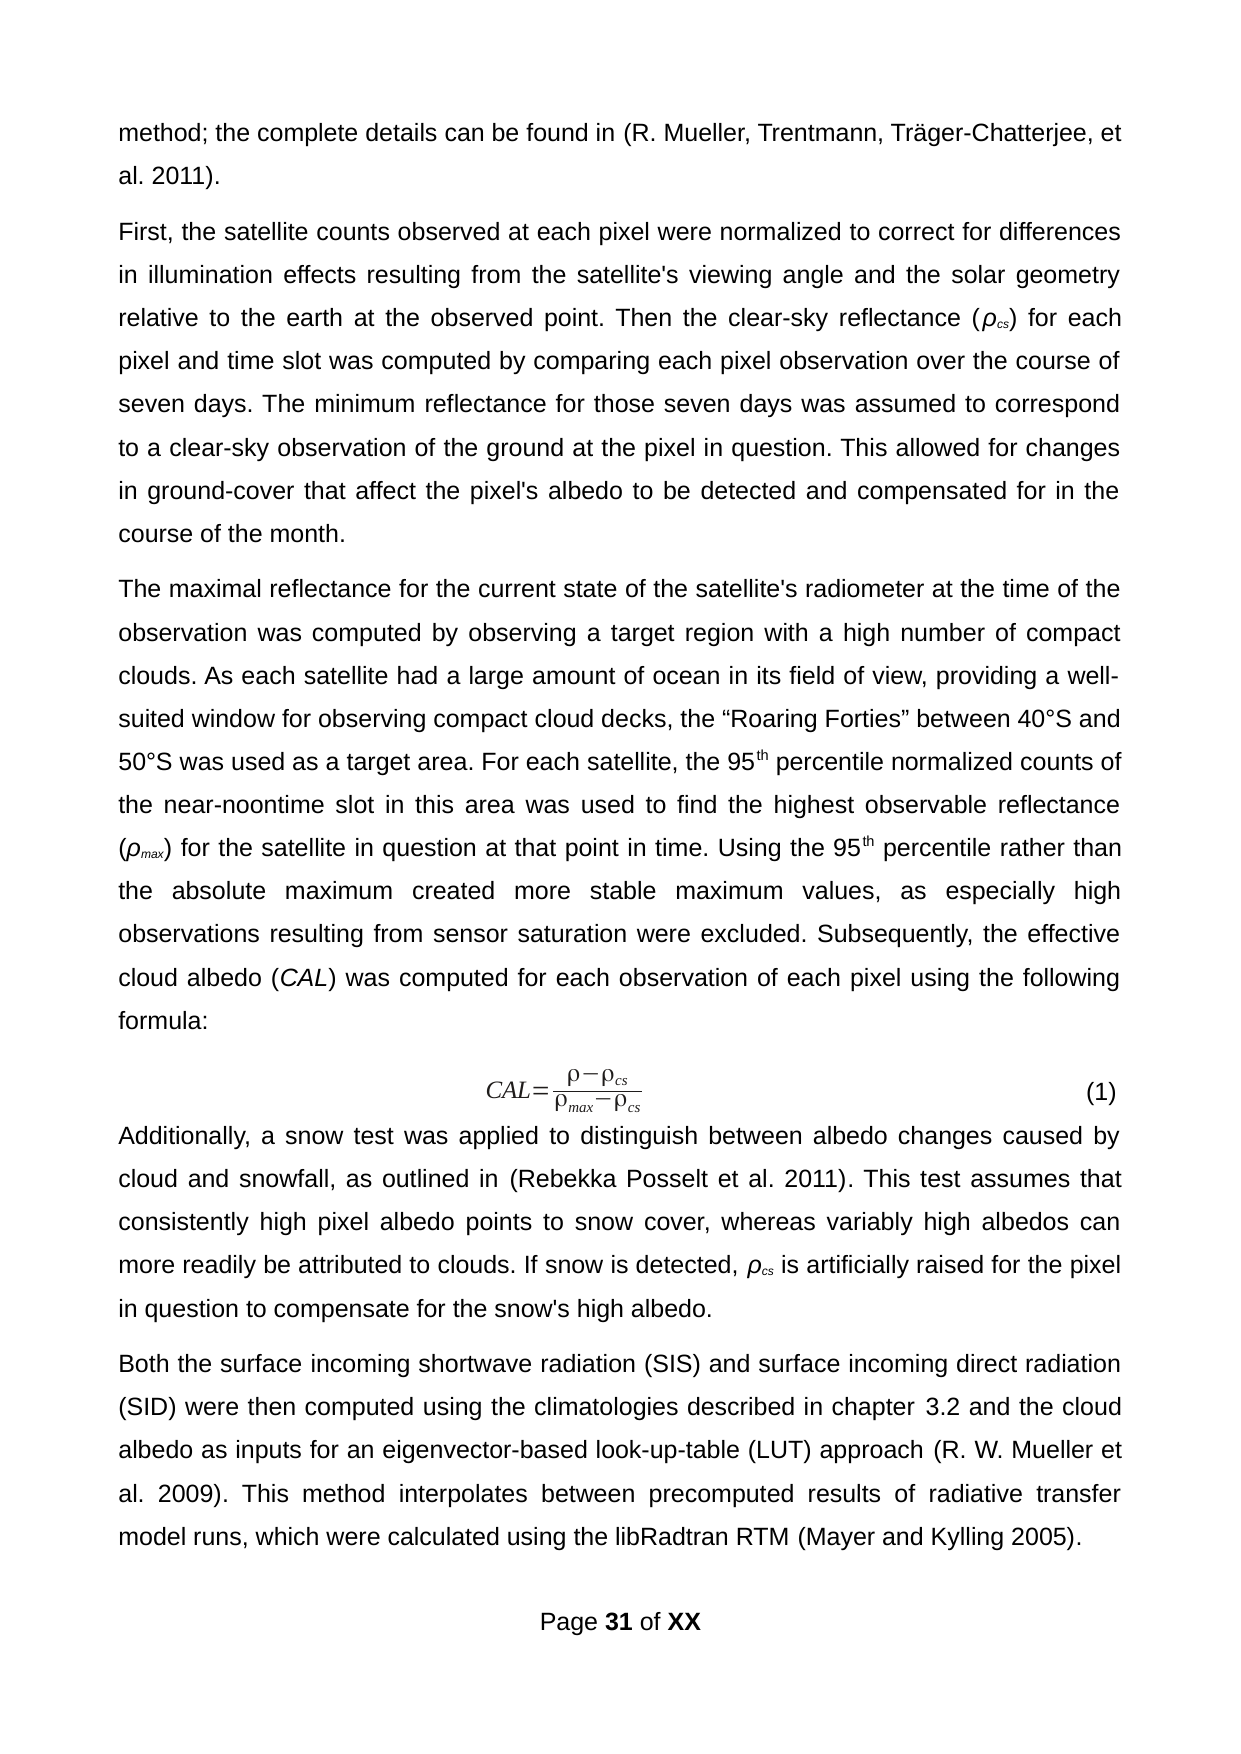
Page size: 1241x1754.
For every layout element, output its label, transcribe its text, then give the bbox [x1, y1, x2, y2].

text The maximal reflectance for the current state of the satellite's radiometer at the time of the observation was computed by observing a target region with a high number of compact clouds. As each satellite had a large amount of ocean in its field of view, providing a well-suited window for observing compact cloud decks, the “Roaring Forties” between 40°S and 50°S was used as a target area. For each satellite, the 95th percentile normalized counts of the near-noontime slot in this area was used to find the highest observable reflectance (ρmax) for the satellite in question at that point in time. Using the 95th percentile rather than the absolute maximum created more stable maximum values, as especially high observations resulting from sensor saturation were excluded. Subsequently, the effective cloud albedo (CAL) was computed for each observation of each pixel using the following formula: [118, 574, 1122, 1034]
text Both the surface incoming shortwave radiation (SIS) and surface incoming direct radiation (SID) were then computed using the climatologies described in chapter 3.2 and the cloud albedo as inputs for an eigenvector-based look-up-table (LUT) approach (R. W. Mueller et al. 2009). This method interpolates between precomputed results of radiative transfer model runs, which were calculated using the libRadtran RTM (Mayer and Kylling 2005). [118, 1349, 1122, 1551]
table_header [118, 1061, 1010, 1121]
table_header (1) [1010, 1061, 1122, 1121]
text Additionally, a snow test was applied to distinguish between albedo changes caused by cloud and snowfall, as outlined in (Rebekka Posselt et al. 2011). This test assumes that consistently high pixel albedo points to snow cover, whereas variably high albedos can more readily be attributed to clouds. If snow is detected, ρcs is artificially raised for the pixel in question to compensate for the snow's high albedo. [118, 1121, 1122, 1322]
text method; the complete details can be found in (R. Mueller, Trentmann, Träger-Chatterjee, et al. 2011). [118, 118, 1122, 190]
text First, the satellite counts observed at each pixel were normalized to correct for differences in illumination effects resulting from the satellite's viewing angle and the solar geometry relative to the earth at the observed point. Then the clear-sky reflectance (ρcs) for each pixel and time slot was computed by comparing each pixel observation over the course of seven days. The minimum reflectance for those seven days was assumed to correspond to a clear-sky observation of the ground at the pixel in question. This allowed for changes in ground-cover that affect the pixel's albedo to be detected and compensated for in the course of the month. [118, 217, 1122, 547]
